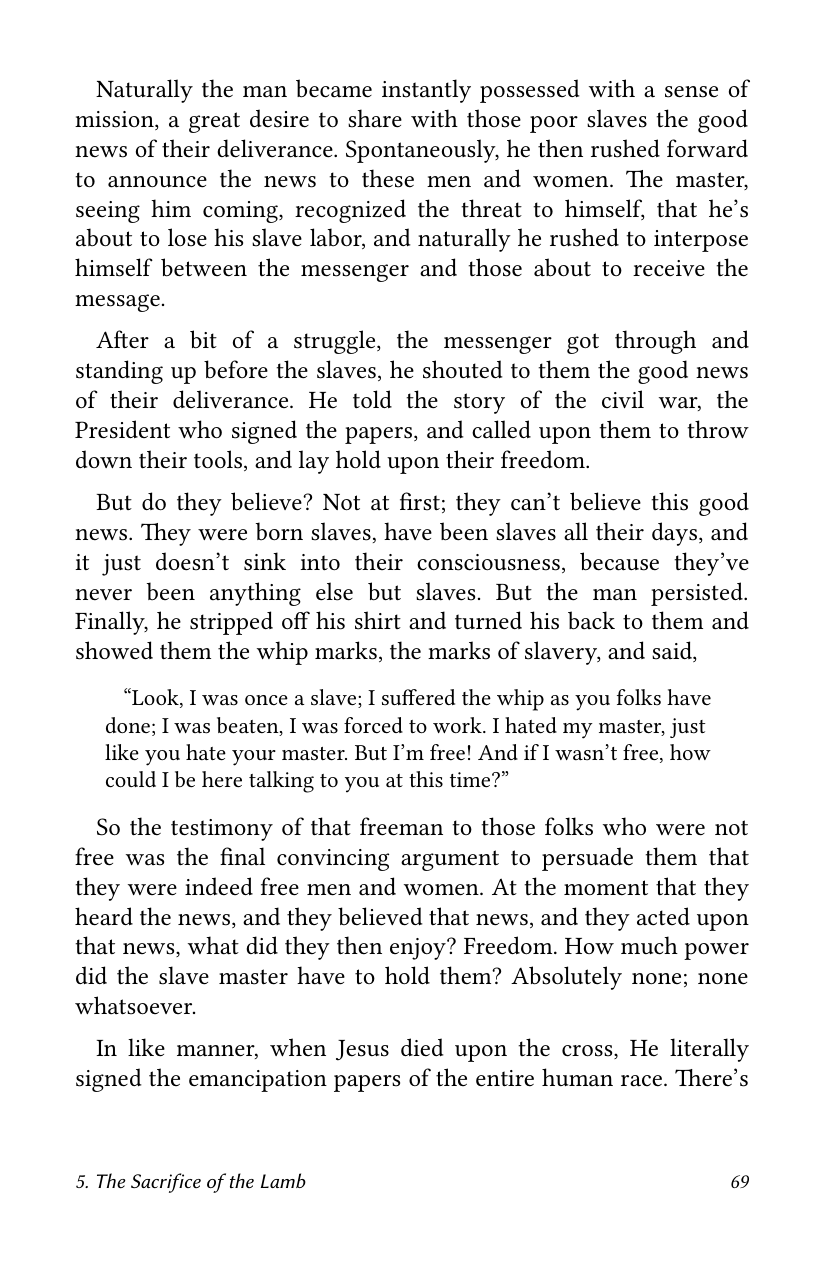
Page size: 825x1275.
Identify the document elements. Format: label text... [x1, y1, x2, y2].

text After a bit of a struggle, the messenger got through and standing up before the slaves, he shouted to them the good news of their deliverance. He told the story of the civil war, the President who signed the papers, and called upon them to throw down their tools, and lay hold upon their freedom. [75, 326, 750, 474]
text But do they believe? Not at first; they can’t believe this good news. They were born slaves, have been slaves all their days, and it just doesn’t sink into their consciousness, because they’ve never been anything else but slaves. But the man persisted. Finally, he stripped off his shirt and turned his back to them and showed them the whip marks, the marks of slavery, and said, [75, 488, 750, 666]
text So the testimony of that freeman to those folks who were not free was the final convincing argument to persuade them that they were indeed free men and women. At the moment that they heard the news, and they believed that news, and they acted upon that news, what did they then enjoy? Freedom. How much power did the slave master have to hold them? Absolutely none; none whatsoever. [75, 813, 750, 1021]
text Naturally the man became instantly possessed with a sense of mission, a great desire to share with those poor slaves the good news of their deliverance. Spontaneously, he then rushed forward to announce the news to these men and women. The master, seeing him coming, recognized the threat to himself, that he’s about to lose his slave labor, and naturally he rushed to interpose himself between the messenger and those about to receive the message. [75, 75, 750, 313]
text In like manner, when Jesus died upon the cross, He literally signed the emancipation papers of the entire human race. There’s [75, 1034, 750, 1093]
text “Look, I was once a slave; I suffered the whip as you folks have done; I was beaten, I was forced to work. I hated my master, just like you hate your master. But I’m free! And if I wasn’t free, how could I be here talking to you at this time?” [105, 685, 720, 793]
